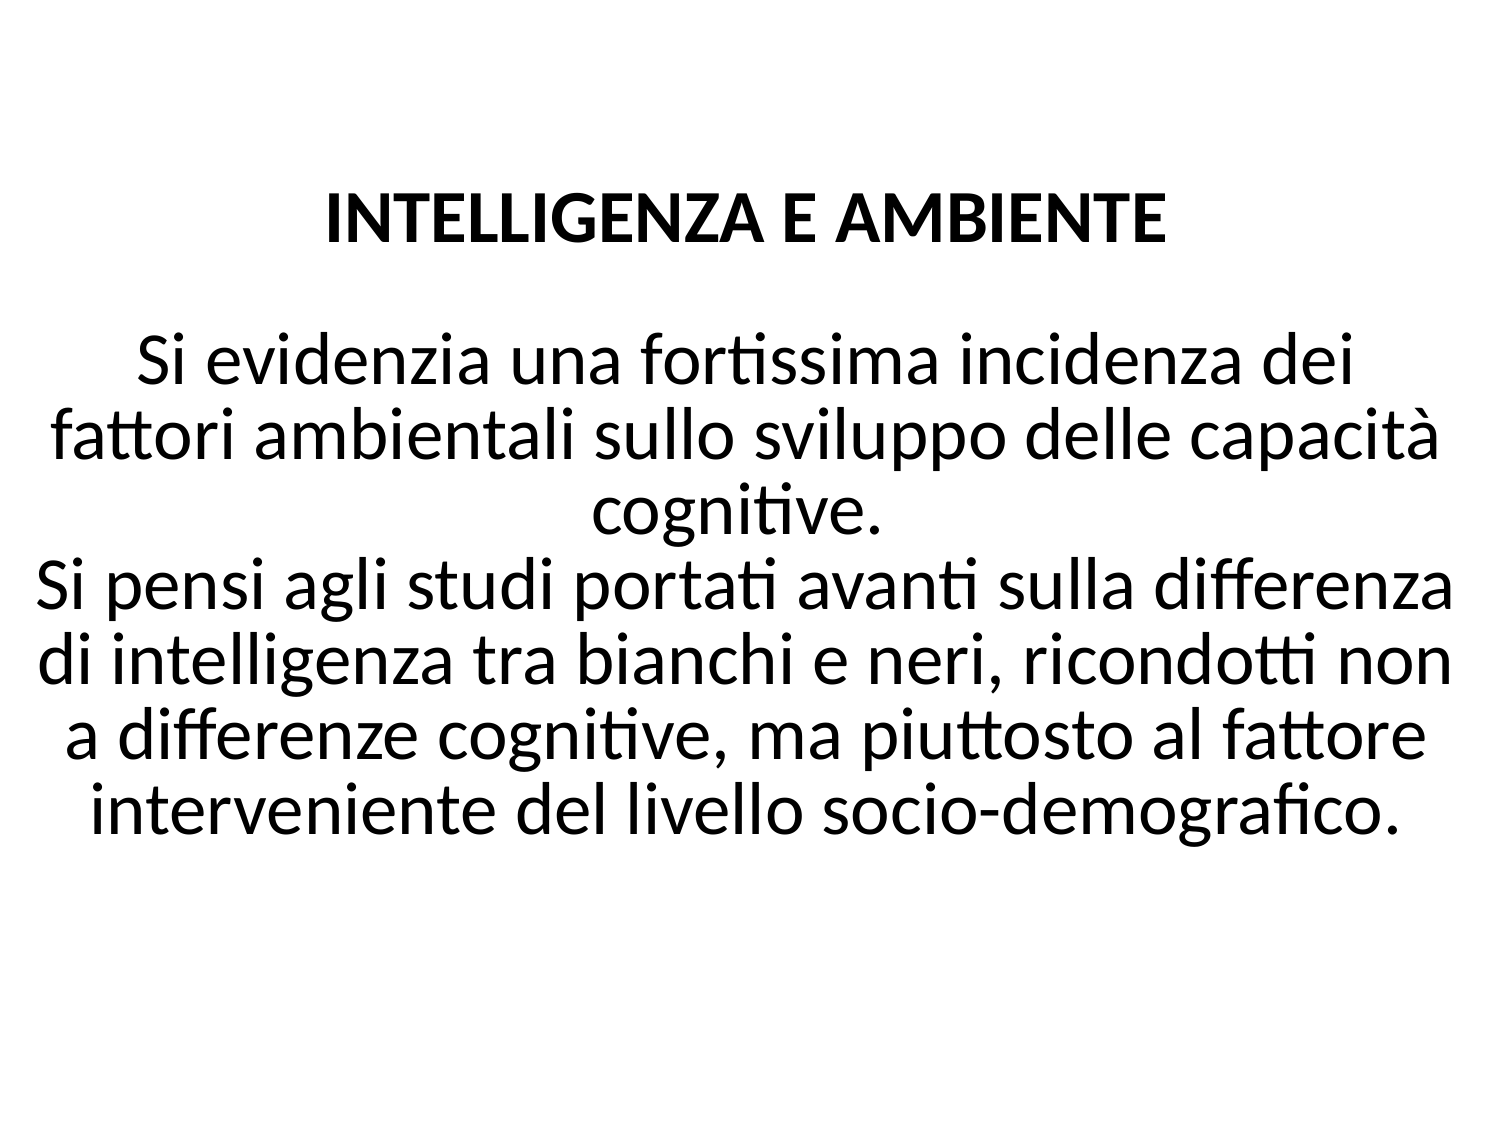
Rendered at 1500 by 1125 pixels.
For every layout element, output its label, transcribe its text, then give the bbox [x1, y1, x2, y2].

text_box INTELLIGENZA E AMBIENTE Si evidenzia una fortissima incidenza dei fattori ambientali sullo sviluppo delle capacità cognitive. Si pensi agli studi portati avanti sulla differenza di intelligenza tra bianchi e neri, ricondotti non a differenze cognitive, ma piuttosto al fattore interveniente del livello socio-demografico. [35, 66, 1458, 974]
